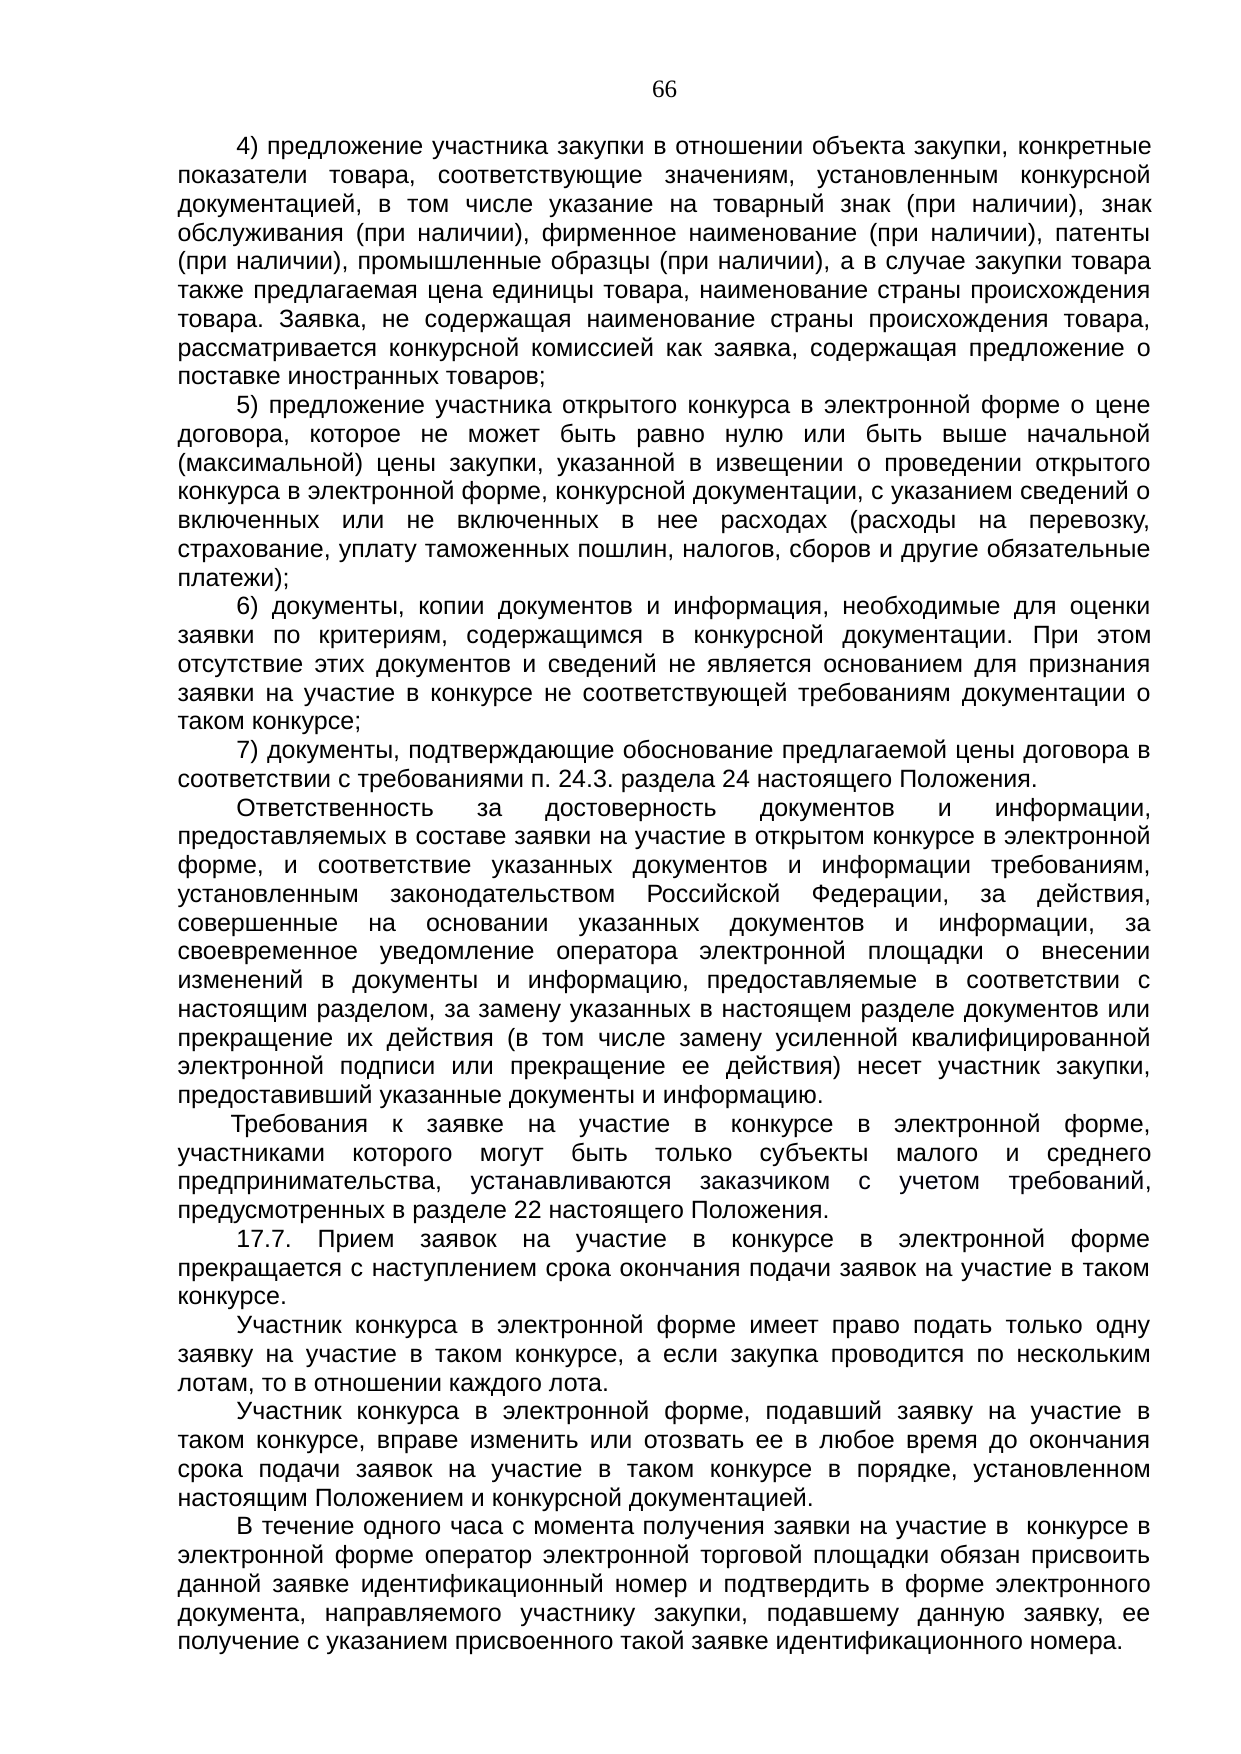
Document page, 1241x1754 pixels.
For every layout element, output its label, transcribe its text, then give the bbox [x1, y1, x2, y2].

text В течение одного часа с момента получения заявки на участие в конкурсе в электронной форме оператор электронной торговой площадки обязан присвоить данной заявке идентификационный номер и подтвердить в форме электронного документа, направляемого участнику закупки, подавшему данную заявку, ее получение с указанием присвоенного такой заявке идентификационного номера. [177, 1511, 1152, 1655]
text 6) документы, копии документов и информация, необходимые для оценки заявки по критериям, содержащимся в конкурсной документации. При этом отсутствие этих документов и сведений не является основанием для признания заявки на участие в конкурсе не соответствующей требованиям документации о таком конкурсе; [177, 591, 1152, 735]
text Участник конкурса в электронной форме, подавший заявку на участие в таком конкурсе, вправе изменить или отозвать ее в любое время до окончания срока подачи заявок на участие в таком конкурсе в порядке, установленном настоящим Положением и конкурсной документацией. [177, 1396, 1152, 1511]
text Участник конкурса в электронной форме имеет право подать только одну заявку на участие в таком конкурсе, а если закупка проводится по нескольким лотам, то в отношении каждого лота. [177, 1310, 1152, 1396]
text 7) документы, подтверждающие обоснование предлагаемой цены договора в соответствии с требованиями п. 24.3. раздела 24 настоящего Положения. [177, 735, 1152, 793]
text 17.7. Прием заявок на участие в конкурсе в электронной форме прекращается с наступлением срока окончания подачи заявок на участие в таком конкурсе. [177, 1224, 1152, 1310]
text 5) предложение участника открытого конкурса в электронной форме о цене договора, которое не может быть равно нулю или быть выше начальной (максимальной) цены закупки, указанной в извещении о проведении открытого конкурса в электронной форме, конкурсной документации, с указанием сведений о включенных или не включенных в нее расходах (расходы на перевозку, страхование, уплату таможенных пошлин, налогов, сборов и другие обязательные платежи); [177, 390, 1152, 591]
text Ответственность за достоверность документов и информации, предоставляемых в составе заявки на участие в открытом конкурсе в электронной форме, и соответствие указанных документов и информации требованиям, установленным законодательством Российской Федерации, за действия, совершенные на основании указанных документов и информации, за своевременное уведомление оператора электронной площадки о внесении изменений в документы и информацию, предоставляемые в соответствии с настоящим разделом, за замену указанных в настоящем разделе документов или прекращение их действия (в том числе замену усиленной квалифицированной электронной подписи или прекращение ее действия) несет участник закупки, предоставивший указанные документы и информацию. [177, 793, 1152, 1109]
text Требования к заявке на участие в конкурсе в электронной форме, участниками которого могут быть только субъекты малого и среднего предпринимательства, устанавливаются заказчиком с учетом требований, предусмотренных в разделе 22 настоящего Положения. [177, 1109, 1152, 1224]
text 4) предложение участника закупки в отношении объекта закупки, конкретные показатели товара, соответствующие значениям, установленным конкурсной документацией, в том числе указание на товарный знак (при наличии), знак обслуживания (при наличии), фирменное наименование (при наличии), патенты (при наличии), промышленные образцы (при наличии), а в случае закупки товара также предлагаемая цена единицы товара, наименование страны происхождения товара. Заявка, не содержащая наименование страны происхождения товара, рассматривается конкурсной комиссией как заявка, содержащая предложение о поставке иностранных товаров; [177, 131, 1152, 390]
